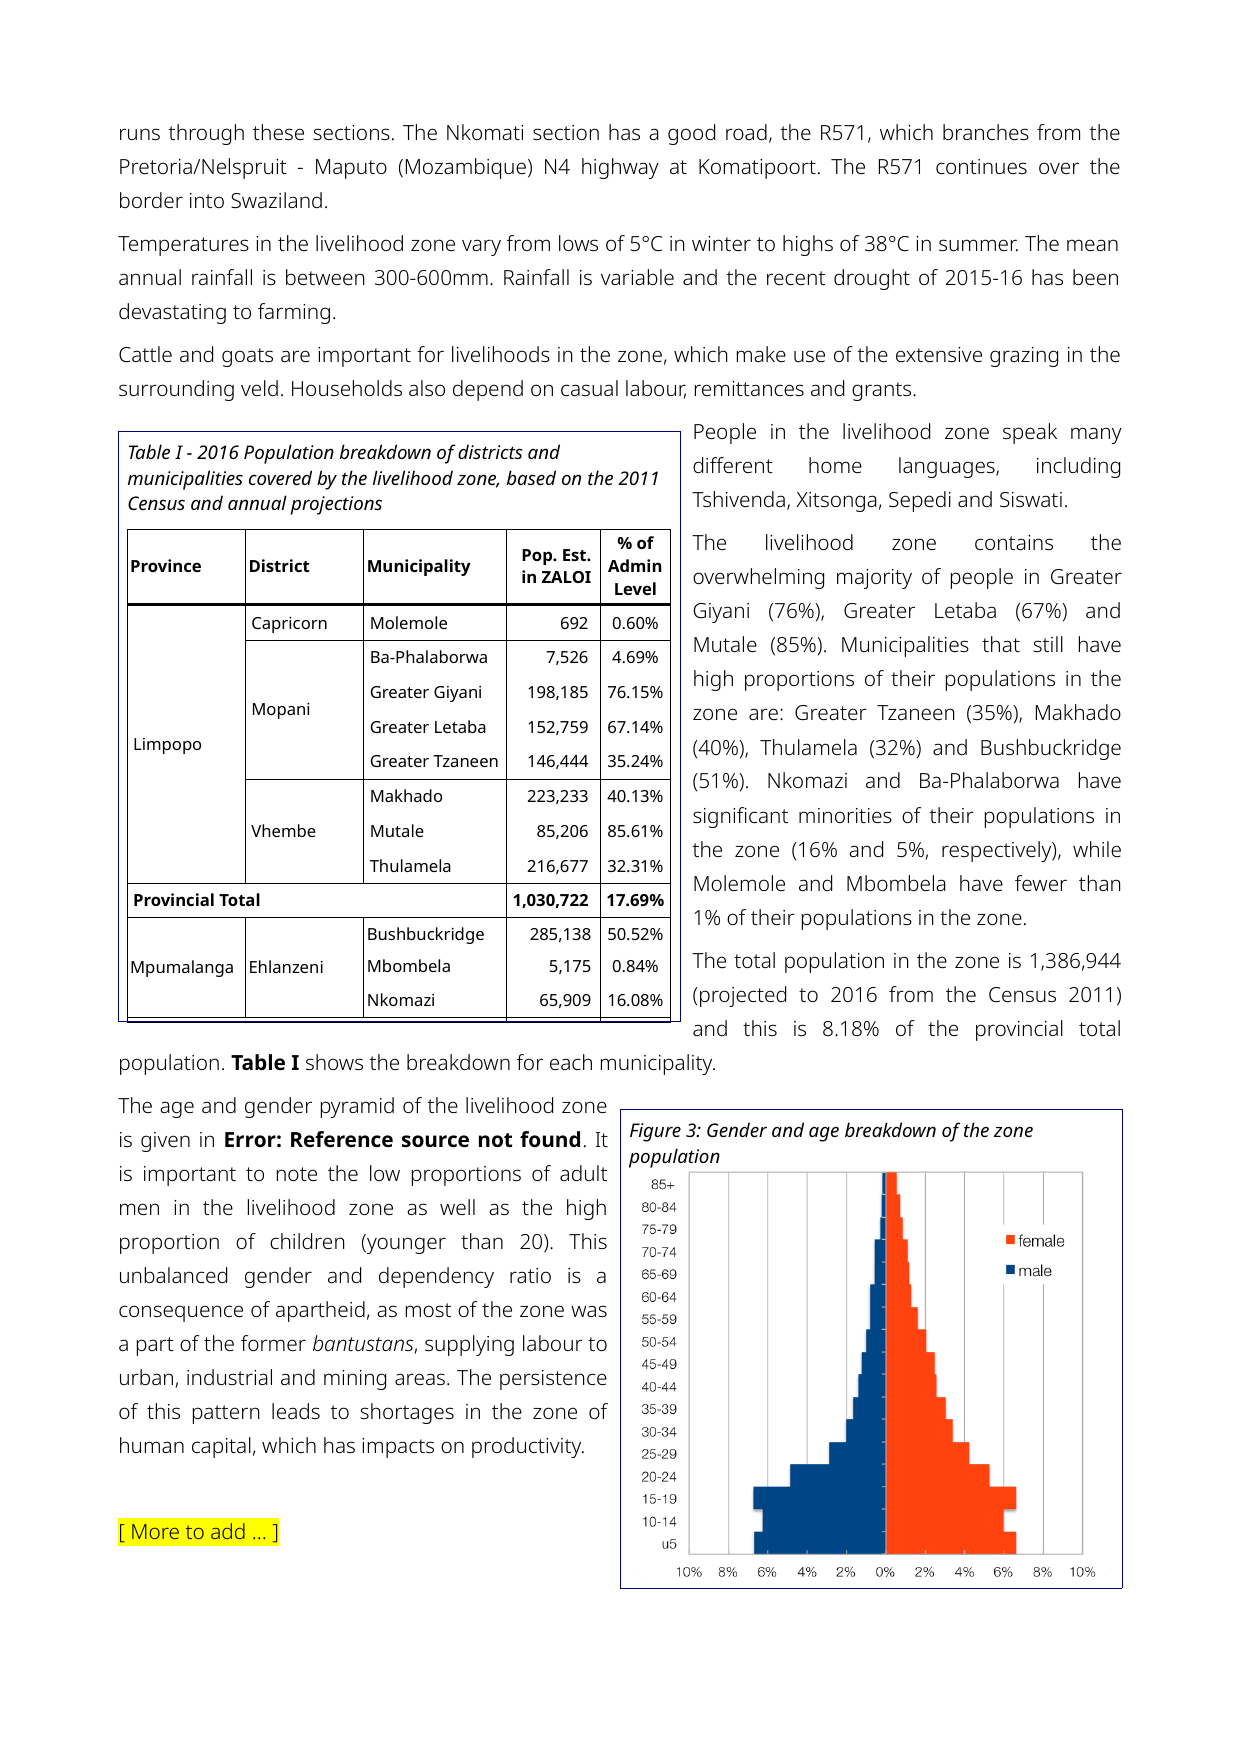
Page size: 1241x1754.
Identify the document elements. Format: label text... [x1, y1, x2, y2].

table_cell 17.69% [601, 884, 670, 917]
table_cell 152,759 [507, 709, 600, 744]
table_cell 692 [507, 606, 600, 640]
text Temperatures in the livelihood zone vary from lows of 5°C in winter to highs of 38°C in summer. The mean annual rainfall is between 300-600mm. Rainfall is variable and the recent drought of 2015-16 has been devastating to farming. [118, 229, 1122, 326]
table_cell Mpumalanga [128, 918, 245, 1017]
table_cell 67.14% [601, 709, 670, 744]
table_cell 7,526 [507, 641, 600, 674]
text Table I - 2016 Population breakdown of districts and municipalities covered by the livelihood zone, based on the 2011 Census and annual projections [127, 439, 671, 516]
table_cell Ehlanzeni [246, 918, 363, 1017]
text People in the livelihood zone speak many different home languages, including Tshivenda, Xitsonga, Sepedi and Siswati. [119, 432, 680, 1021]
table_cell Mopani [246, 641, 363, 778]
table_cell Greater Giyani [364, 675, 506, 709]
table_cell Provincial Total [128, 884, 506, 917]
text [621, 1117, 1122, 1172]
table_cell 198,185 [507, 675, 600, 709]
table_cell 85.61% [601, 813, 670, 848]
picture [637, 1168, 1105, 1579]
text runs through these sections. The Nkomati section has a good road, the R571, which branches from the Pretoria/Nelspruit - Maputo (Mozambique) N4 highway at Komatipoort. The R571 continues over the border into Swaziland. [118, 118, 1122, 215]
table_cell Molemole [364, 606, 506, 640]
table_cell 5,175 [507, 950, 600, 983]
table_cell Mbombela [364, 950, 506, 983]
table_cell 0.60% [601, 606, 670, 640]
table_cell 0.84% [601, 950, 670, 983]
table_cell Bushbuckridge [364, 918, 506, 950]
text Figure 3: Gender and age breakdown of the zone population [629, 1118, 1113, 1169]
table_cell 65,909 [507, 983, 600, 1017]
table_cell 32.31% [601, 848, 670, 883]
table_cell 85,206 [507, 813, 600, 848]
table_cell Thulamela [364, 848, 506, 883]
table_header District [246, 530, 363, 603]
table_cell 50.52% [601, 918, 670, 950]
table_cell 4.69% [601, 641, 670, 674]
table_cell 35.24% [601, 744, 670, 778]
text The livelihood zone contains the overwhelming majority of people in Greater Giyani (76%), Greater Letaba (67%) and Mutale (85%). Municipalities that still have high proportions of their populations in the zone are: Greater Tzaneen (35%), Makhado (40%), Thulamela (32%) and Bushbuckridge (51%). Nkomazi and Ba-Phalaborwa have significant minorities of their populations in the zone (16% and 5%, respectively), while Molemole and Mbombela have fewer than 1% of their populations in the zone. [681, 528, 1122, 931]
table_cell Greater Letaba [364, 709, 506, 744]
text [ More to add ... ] [118, 1517, 620, 1546]
table_cell Capricorn [246, 606, 363, 640]
table_header % of Admin Level [601, 530, 670, 603]
table_cell Limpopo [128, 606, 245, 883]
table_cell 223,233 [507, 780, 600, 813]
table_cell 285,138 [507, 918, 600, 950]
table_cell 76.15% [601, 675, 670, 709]
table_cell 216,677 [507, 848, 600, 883]
table_cell Ba-Phalaborwa [364, 641, 506, 674]
table_cell Nkomazi [364, 983, 506, 1017]
table_header Pop. Est. in ZALOI [507, 530, 600, 603]
table_cell 40.13% [601, 780, 670, 813]
text The total population in the zone is 1,386,944 (projected to 2016 from the Census 2011) and this is 8.18% of the provincial total population. Table I shows the breakdown for each municipality. [118, 946, 1122, 1076]
table_cell Makhado [364, 780, 506, 813]
table_cell 16.08% [601, 983, 670, 1017]
text The age and gender pyramid of the livelihood zone is given in Figure 4. It is important to note the low proportions of adult men in the livelihood zone as well as the high proportion of children (younger than 20). This unbalanced gender and dependency ratio is a consequence of apartheid, as most of the zone was a part of the former bantustans, supplying labour to urban, industrial and mining areas. The persistence of this pattern leads to shortages in the zone of human capital, which has impacts on productivity. [118, 1091, 1122, 1460]
table_cell Mutale [364, 813, 506, 848]
table_header Municipality [364, 530, 506, 603]
table_cell Greater Tzaneen [364, 744, 506, 778]
table_cell 146,444 [507, 744, 600, 778]
table_header Province [128, 530, 245, 603]
text People in the livelihood zone speak many different home languages, including Tshivenda, Xitsonga, Sepedi and Siswati. [118, 417, 1122, 514]
table_cell Vhembe [246, 780, 363, 883]
table_cell 1,030,722 [507, 884, 600, 917]
text Cattle and goats are important for livelihoods in the zone, which make use of the extensive grazing in the surrounding veld. Households also depend on casual labour, remittances and grants. [118, 340, 1122, 403]
